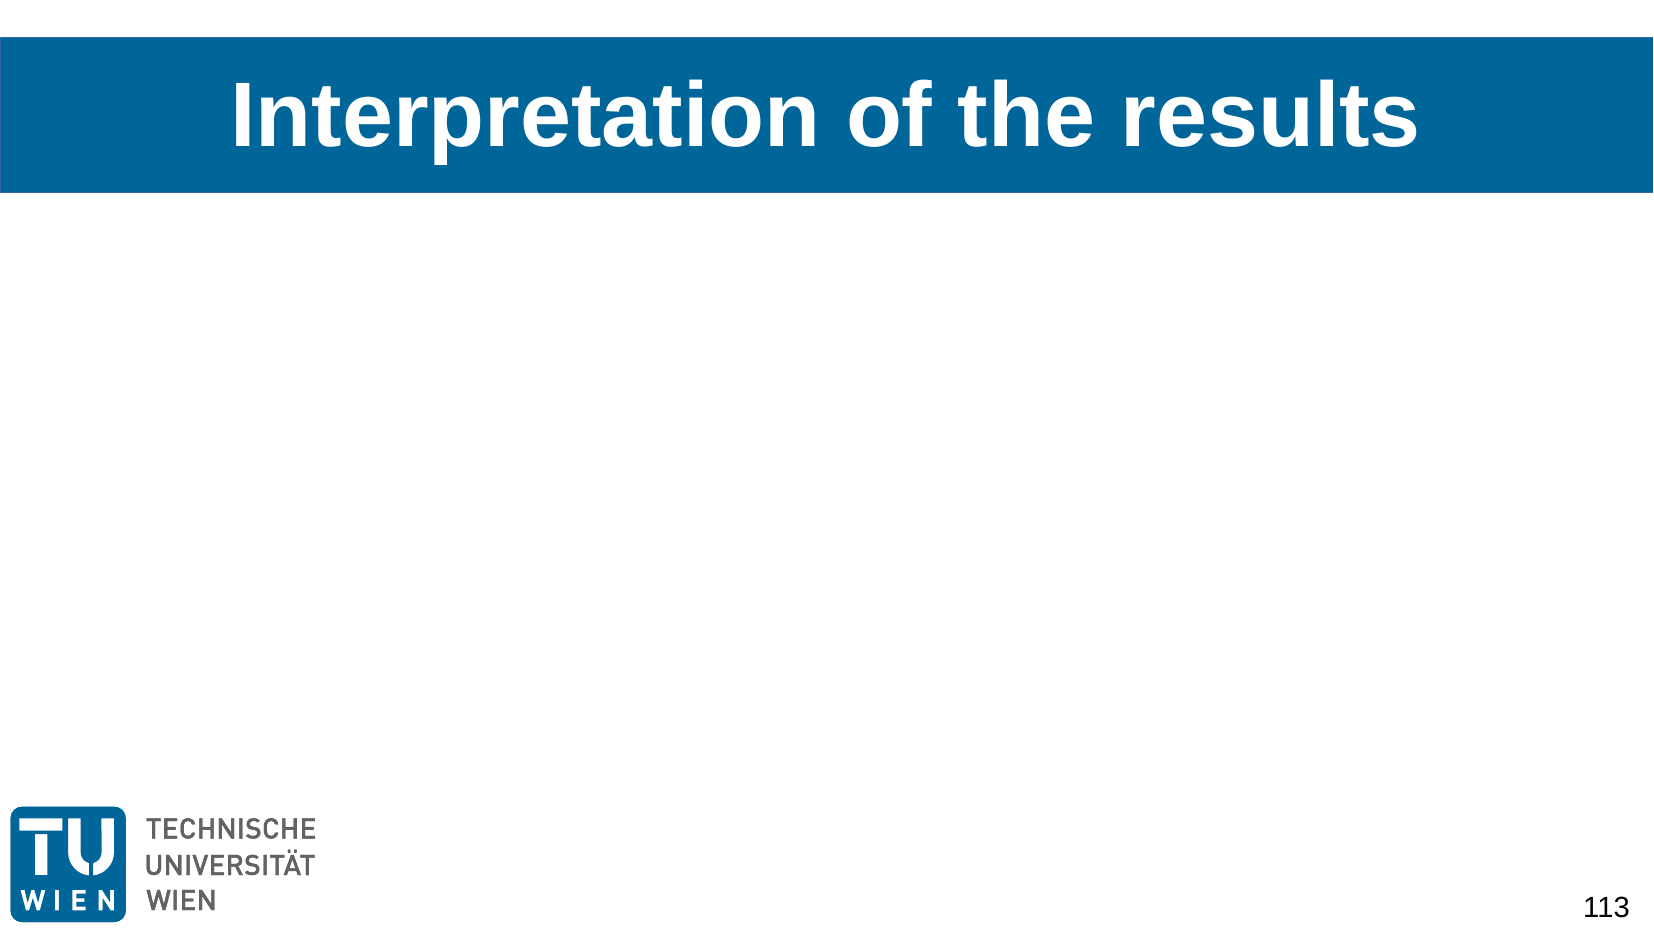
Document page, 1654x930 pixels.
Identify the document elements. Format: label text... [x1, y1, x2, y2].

title Interpretation of the results [0, 37, 1653, 193]
